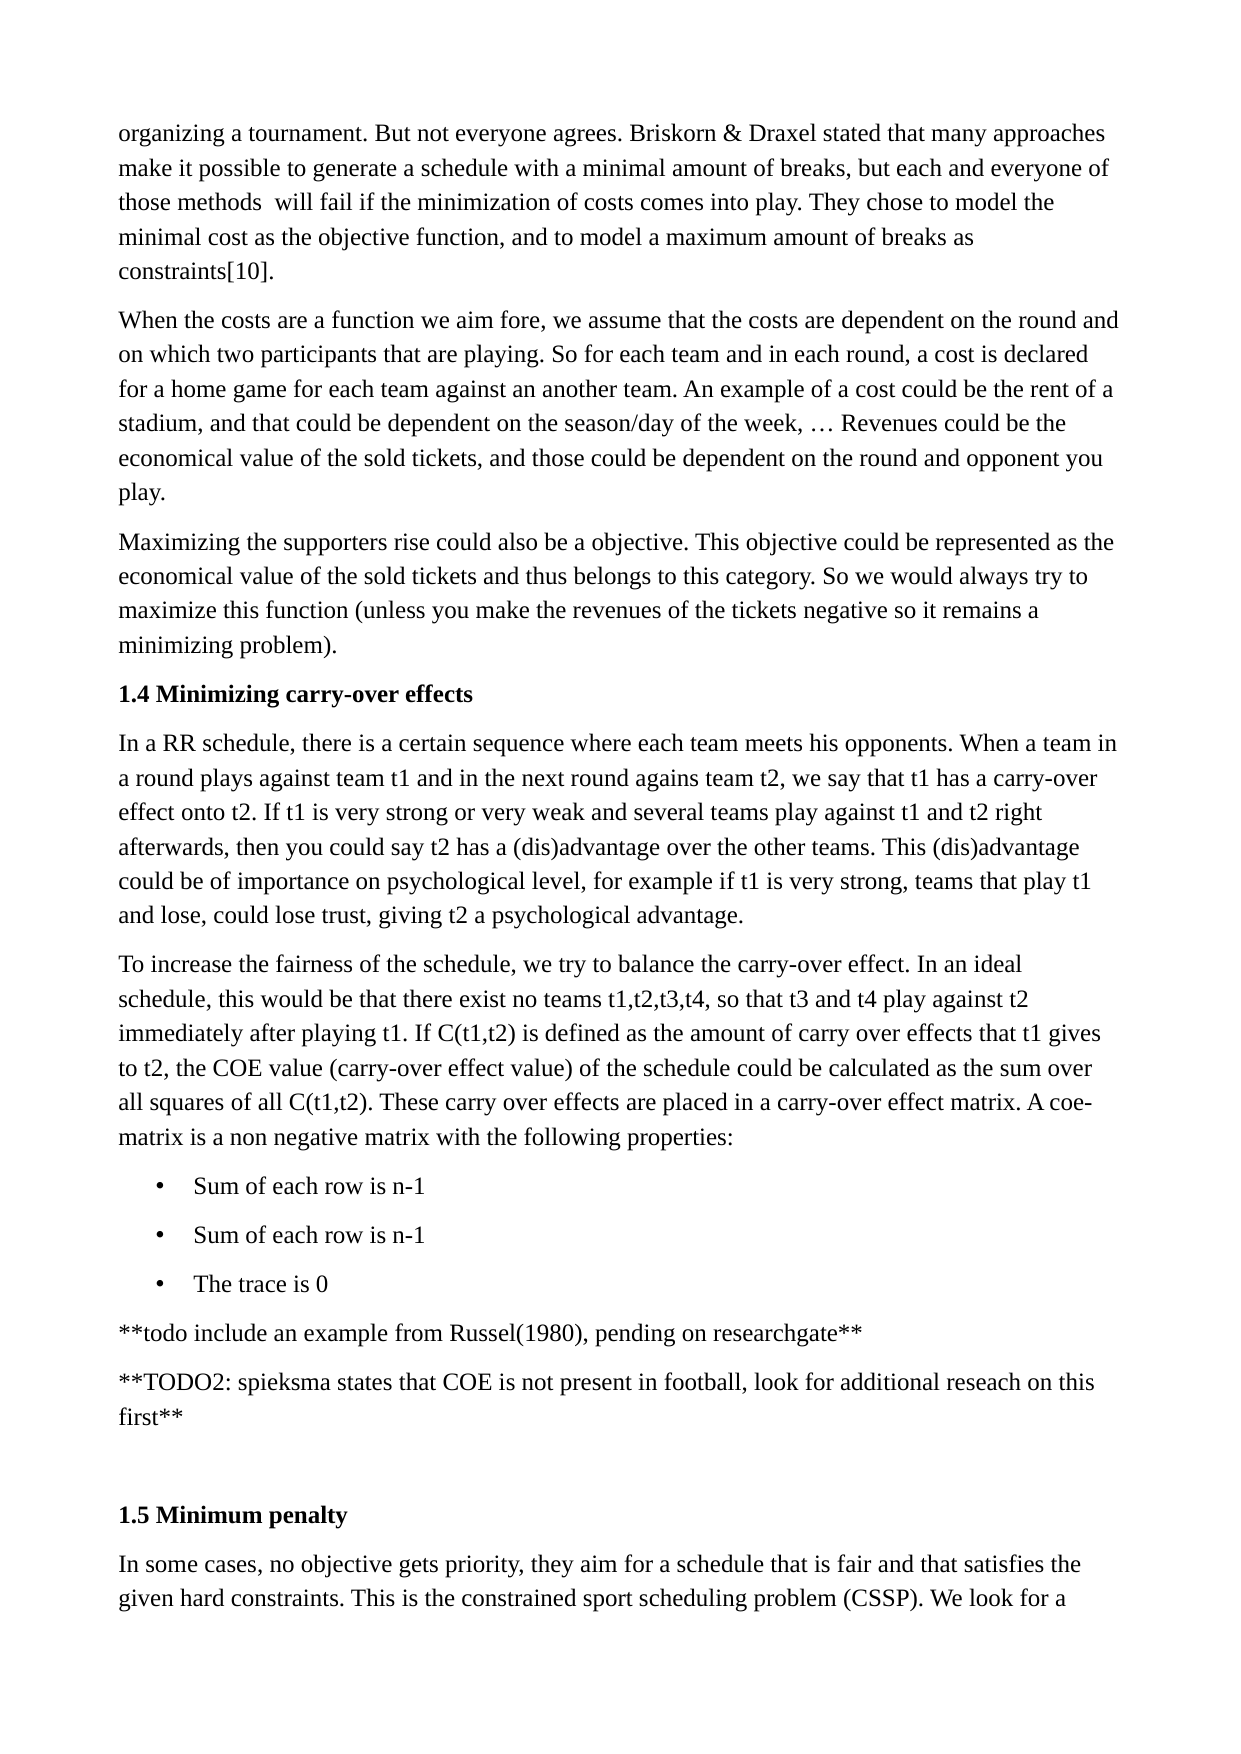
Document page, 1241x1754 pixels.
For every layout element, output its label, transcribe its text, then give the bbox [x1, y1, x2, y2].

text In a RR schedule, there is a certain sequence where each team meets his opponents. When a team in a round plays against team t1 and in the next round agains team t2, we say that t1 has a carry-over effect onto t2. If t1 is very strong or very weak and several teams play against t1 and t2 right afterwards, then you could say t2 has a (dis)advantage over the other teams. This (dis)advantage could be of importance on psychological level, for example if t1 is very strong, teams that play t1 and lose, could lose trust, giving t2 a psychological advantage. [118, 728, 1122, 929]
text In some cases, no objective gets priority, they aim for a schedule that is fair and that satisfies the given hard constraints. This is the constrained sport scheduling problem (CSSP). We look for a [118, 1549, 1122, 1612]
text To increase the fairness of the schedule, we try to balance the carry-over effect. In an ideal schedule, this would be that there exist no teams t1,t2,t3,t4, so that t3 and t4 play against t2 immediately after playing t1. If C(t1,t2) is defined as the amount of carry over effects that t1 gives to t2, the COE value (carry-over effect value) of the schedule could be calculated as the sum over all squares of all C(t1,t2). These carry over effects are placed in a carry-over effect matrix. A coe-matrix is a non negative matrix with the following properties: [118, 949, 1122, 1151]
text Maximizing the supporters rise could also be a objective. This objective could be represented as the economical value of the sold tickets and thus belongs to this category. So we would always try to maximize this function (unless you make the revenues of the tickets negative so it remains a minimizing problem). [118, 527, 1122, 659]
text 1.5 Minimum penalty [118, 1500, 1122, 1529]
text organizing a tournament. But not everyone agrees. Briskorn & Draxel stated that many approaches make it possible to generate a schedule with a minimal amount of breaks, but each and everyone of those methods will fail if the minimization of costs comes into play. They chose to model the minimal cost as the objective function, and to model a maximum amount of breaks as constraints[10]. [118, 118, 1122, 285]
list The trace is 0 [156, 1269, 1122, 1298]
text **TODO2: spieksma states that COE is not present in football, look for additional reseach on this first** [118, 1367, 1122, 1431]
text 1.4 Minimizing carry-over effects [118, 679, 1122, 708]
text When the costs are a function we aim fore, we assume that the costs are dependent on the round and on which two participants that are playing. So for each team and in each round, a cost is declared for a home game for each team against an another team. An example of a cost could be the rent of a stadium, and that could be dependent on the season/day of the week, … Revenues could be the economical value of the sold tickets, and those could be dependent on the round and opponent you play. [118, 305, 1122, 506]
list Sum of each row is n-1 [156, 1220, 1122, 1249]
list Sum of each row is n-1 [156, 1171, 1122, 1200]
text **todo include an example from Russel(1980), pending on researchgate** [118, 1318, 1122, 1347]
